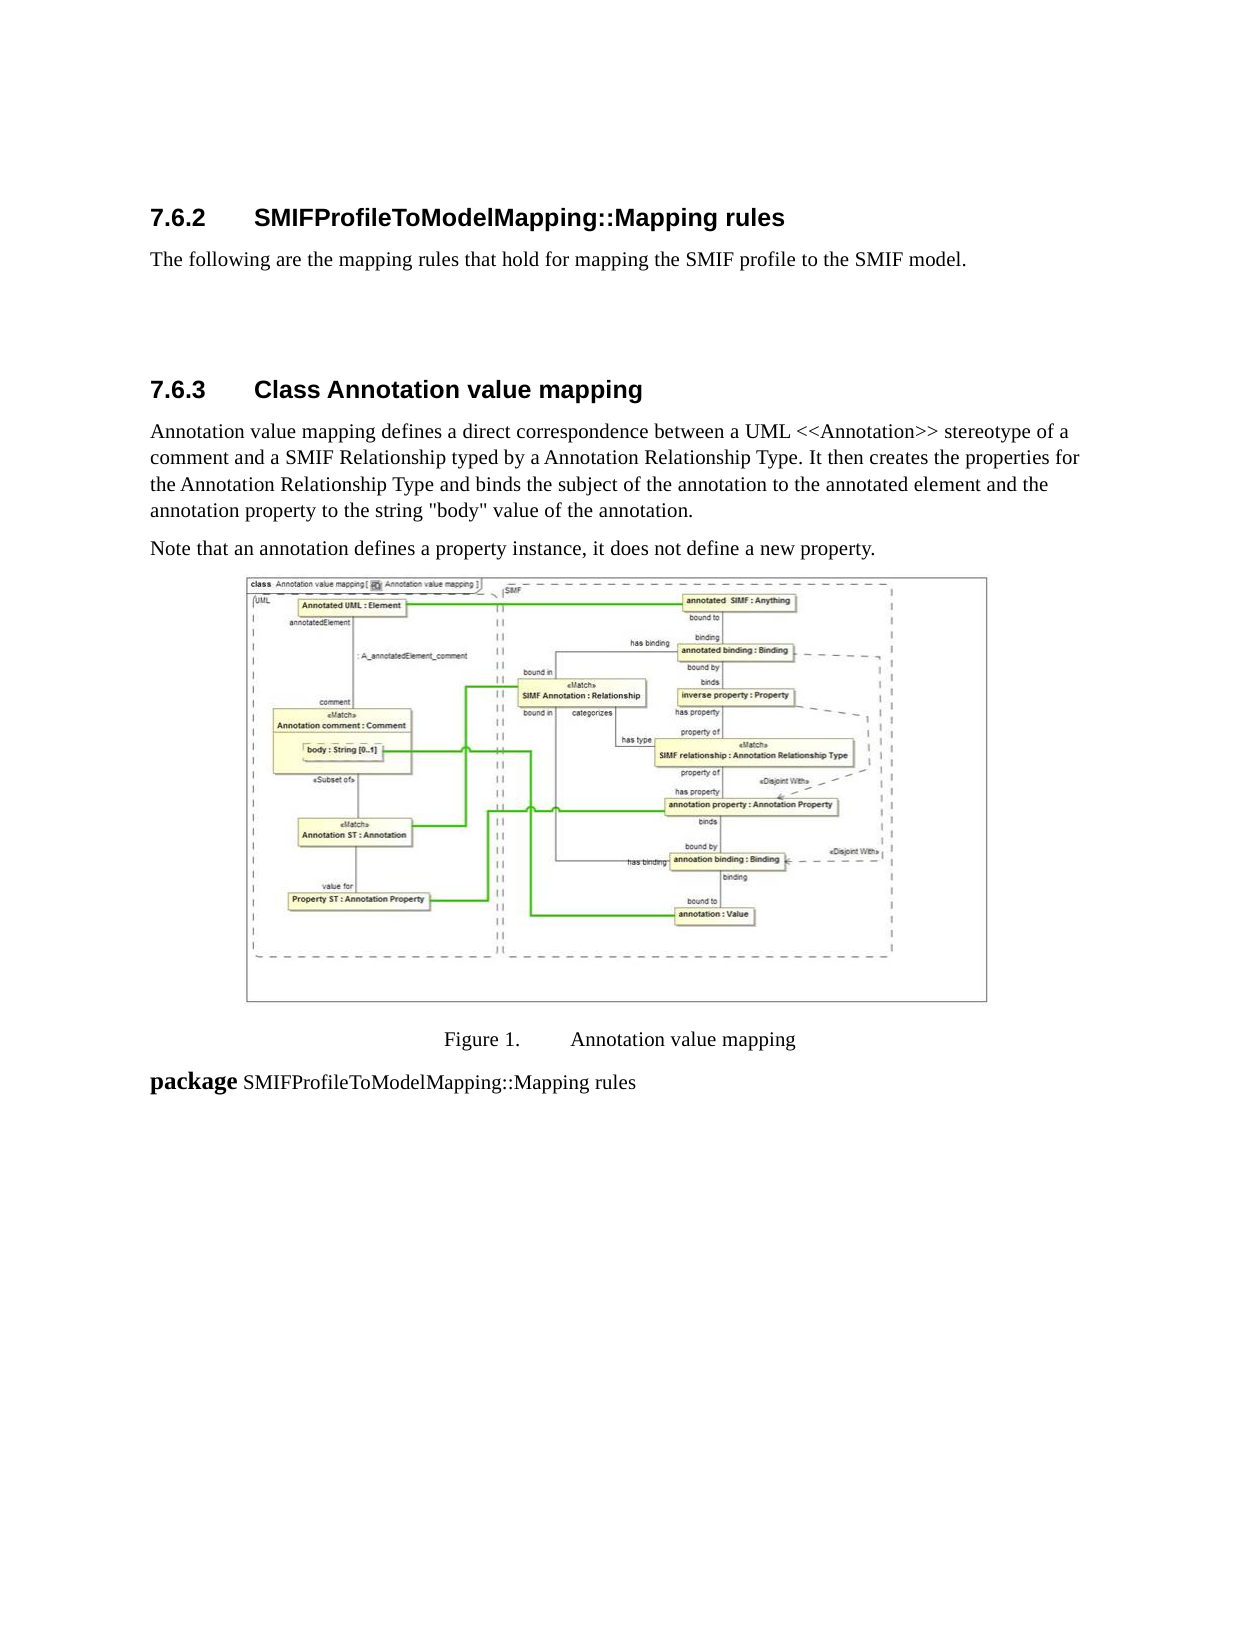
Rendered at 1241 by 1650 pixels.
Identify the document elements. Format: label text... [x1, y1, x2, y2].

text The following are the mapping rules that hold for mapping the SMIF profile to the SMIF model. [150, 247, 1090, 271]
text package SMIFProfileToModelMapping::Mapping rules [150, 1066, 1090, 1095]
text Note that an annotation defines a property instance, it does not define a new property. [150, 536, 1090, 560]
text Figure 1. Annotation value mapping [150, 1027, 1090, 1051]
text Annotation value mapping defines a direct correspondence between a UML <<Annotation>> stereotype of a comment and a SMIF Relationship typed by a Annotation Relationship Type. It then creates the properties for the Annotation Relationship Type and binds the subject of the annotation to the annotated element and the annotation property to the string "body" value of the annotation. [150, 419, 1090, 522]
subtitle SMIFProfileToModelMapping::Mapping rules [150, 203, 1090, 232]
subtitle Class Annotation value mapping [150, 375, 1090, 404]
picture [243, 574, 997, 1012]
